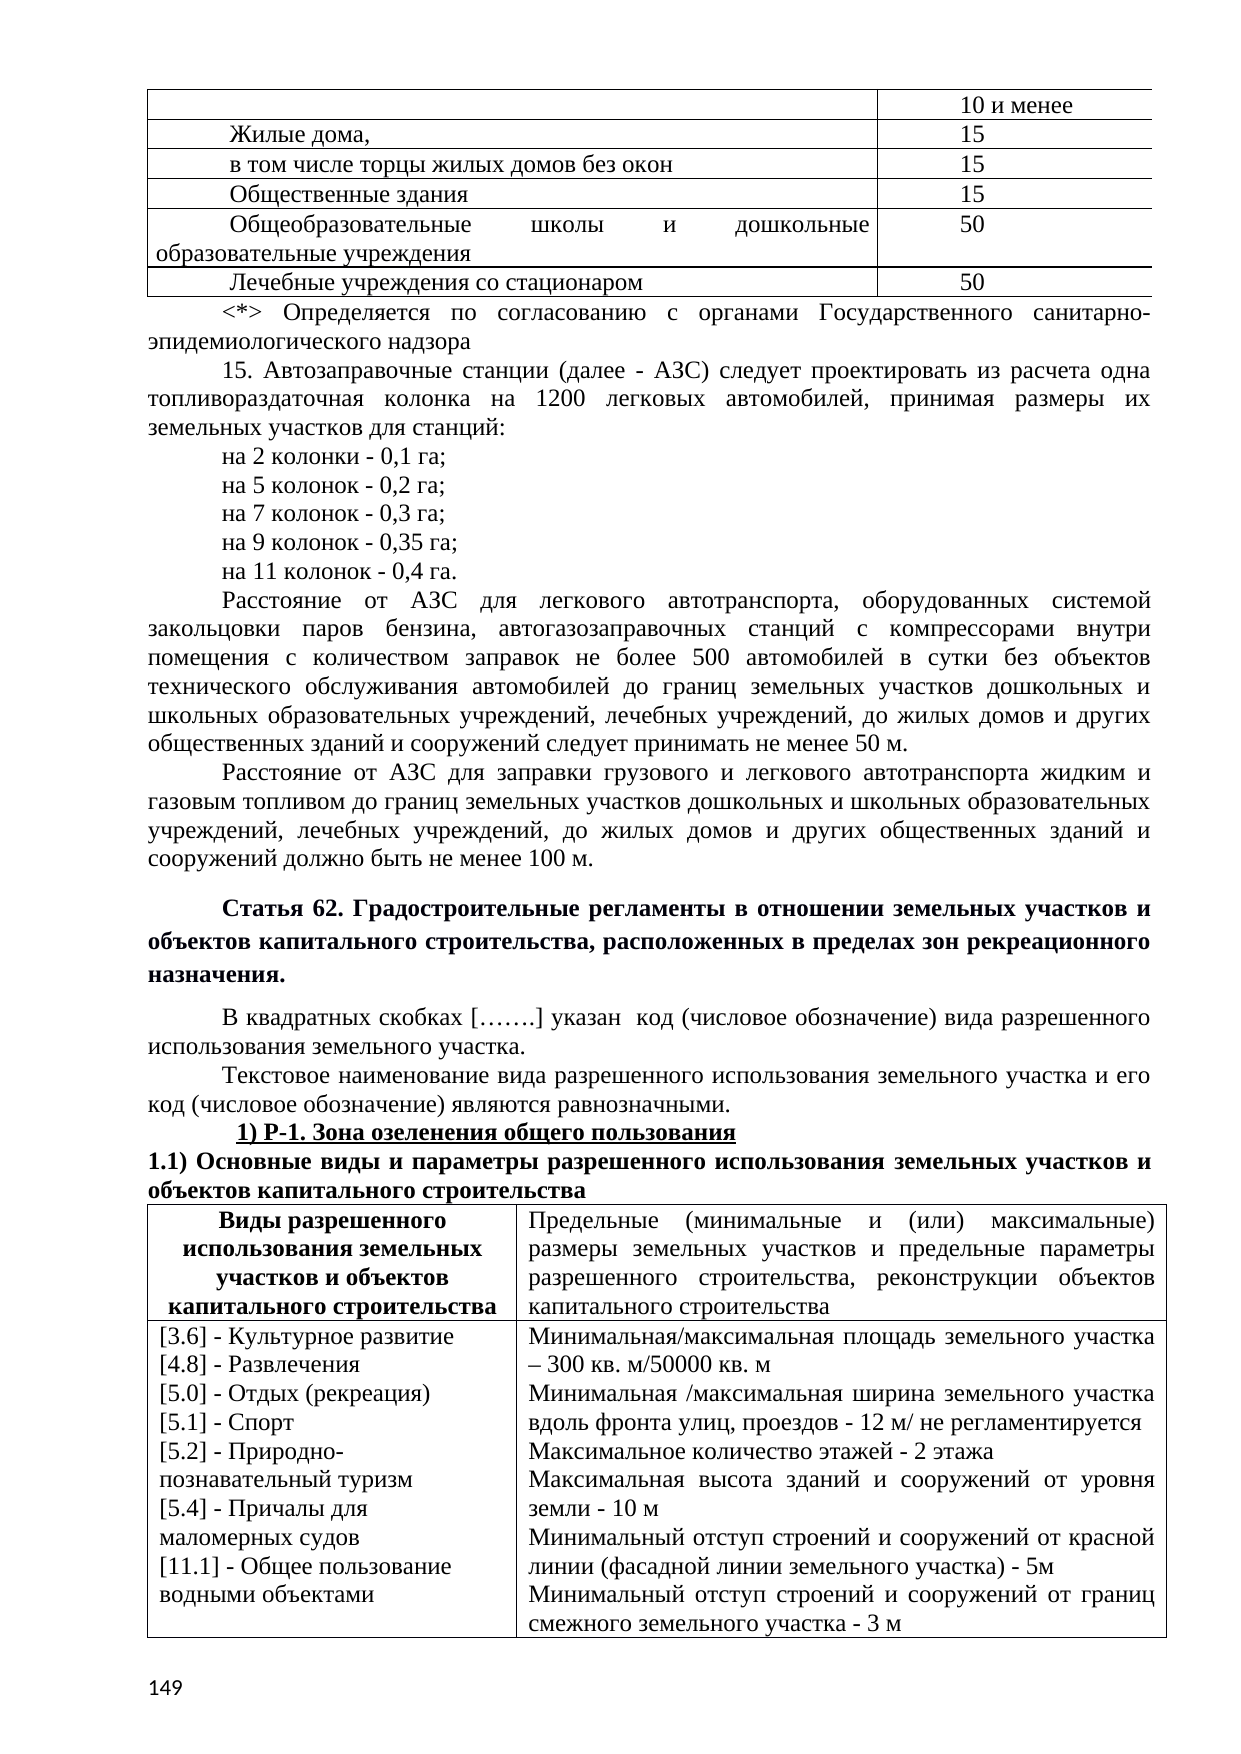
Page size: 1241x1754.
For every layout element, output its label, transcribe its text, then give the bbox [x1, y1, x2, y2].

table_cell Общественные здания [148, 179, 877, 208]
table_cell 15 [878, 179, 1152, 208]
text на 11 колонок - 0,4 га. [148, 556, 1152, 585]
text Расстояние от АЗС для заправки грузового и легкового автотранспорта жидким и газовым топливом до границ земельных участков дошкольных и школьных образовательных учреждений, лечебных учреждений, до жилых домов и других общественных зданий и сооружений должно быть не менее 100 м. [148, 757, 1152, 872]
table_cell 15 [878, 149, 1152, 178]
text Расстояние от АЗС для легкового автотранспорта, оборудованных системой закольцовки паров бензина, автогазозаправочных станций с компрессорами внутри помещения с количеством заправок не более 500 автомобилей в сутки без объектов технического обслуживания автомобилей до границ земельных участков дошкольных и школьных образовательных учреждений, лечебных учреждений, до жилых домов и других общественных зданий и сооружений следует принимать не менее 50 м. [148, 585, 1152, 757]
table_cell в том числе торцы жилых домов без окон [148, 149, 877, 178]
text на 5 колонок - 0,2 га; [148, 470, 1152, 498]
table_cell 10 и менее [878, 90, 1152, 118]
text 15. Автозаправочные станции (далее - АЗС) следует проектировать из расчета одна топливораздаточная колонка на 1200 легковых автомобилей, принимая размеры их земельных участков для станций: [148, 355, 1152, 441]
subtitle 1.1) Основные виды и параметры разрешенного использования земельных участков и объектов капитального строительства [148, 1146, 1152, 1204]
table_header [148, 90, 877, 118]
text на 7 колонок - 0,3 га; [148, 498, 1152, 527]
table_header Предельные (минимальные и (или) максимальные) размеры земельных участков и предельные параметры разрешенного строительства, реконструкции объектов капитального строительства [517, 1205, 1166, 1320]
table_cell [3.6] - Культурное развитие [4.8] - Развлечения [5.0] - Отдых (рекреация) [5.1] - Спорт [5.2] - Природно-познавательный туризм [5.4] - Причалы для маломерных судов [11.1] - Общее пользование водными объектами [148, 1321, 516, 1637]
table_cell 15 [878, 120, 1152, 148]
text на 9 колонок - 0,35 га; [148, 527, 1152, 556]
text <*> Определяется по согласованию с органами Государственного санитарно-эпидемиологического надзора [148, 297, 1152, 355]
table_cell 50 [878, 209, 1152, 266]
table_cell Лечебные учреждения со стационаром [148, 268, 877, 296]
table_cell 50 [878, 268, 1152, 296]
text Текстовое наименование вида разрешенного использования земельного участка и его код (числовое обозначение) являются равнозначными. [148, 1060, 1152, 1117]
table_cell Жилые дома, [148, 120, 877, 148]
text на 2 колонки - 0,1 га; [148, 441, 1152, 470]
text В квадратных скобках […….] указан код (числовое обозначение) вида разрешенного использования земельного участка. [148, 1002, 1152, 1060]
subtitle Статья 62. Градостроительные регламенты в отношении земельных участков и объектов капитального строительства, расположенных в пределах зон рекреационного назначения. [148, 893, 1152, 988]
subtitle 1) Р-1. Зона озеленения общего пользования [148, 1117, 1152, 1146]
table_cell Минимальная/максимальная площадь земельного участка – 300 кв. м/50000 кв. м Минимальная /максимальная ширина земельного участка вдоль фронта улиц, проездов - 12 м/ не регламентируется Максимальное количество этажей - 2 этажа Максимальная высота зданий и сооружений от уровня земли - 10 м Минимальный отступ строений и сооружений от красной линии (фасадной линии земельного участка) - 5м Минимальный отступ строений и сооружений от границ смежного земельного участка - 3 м [517, 1321, 1166, 1637]
table_header Виды разрешенного использования земельных участков и объектов капитального строительства [148, 1205, 516, 1320]
table_cell Общеобразовательные школы и дошкольные образовательные учреждения [148, 209, 877, 266]
